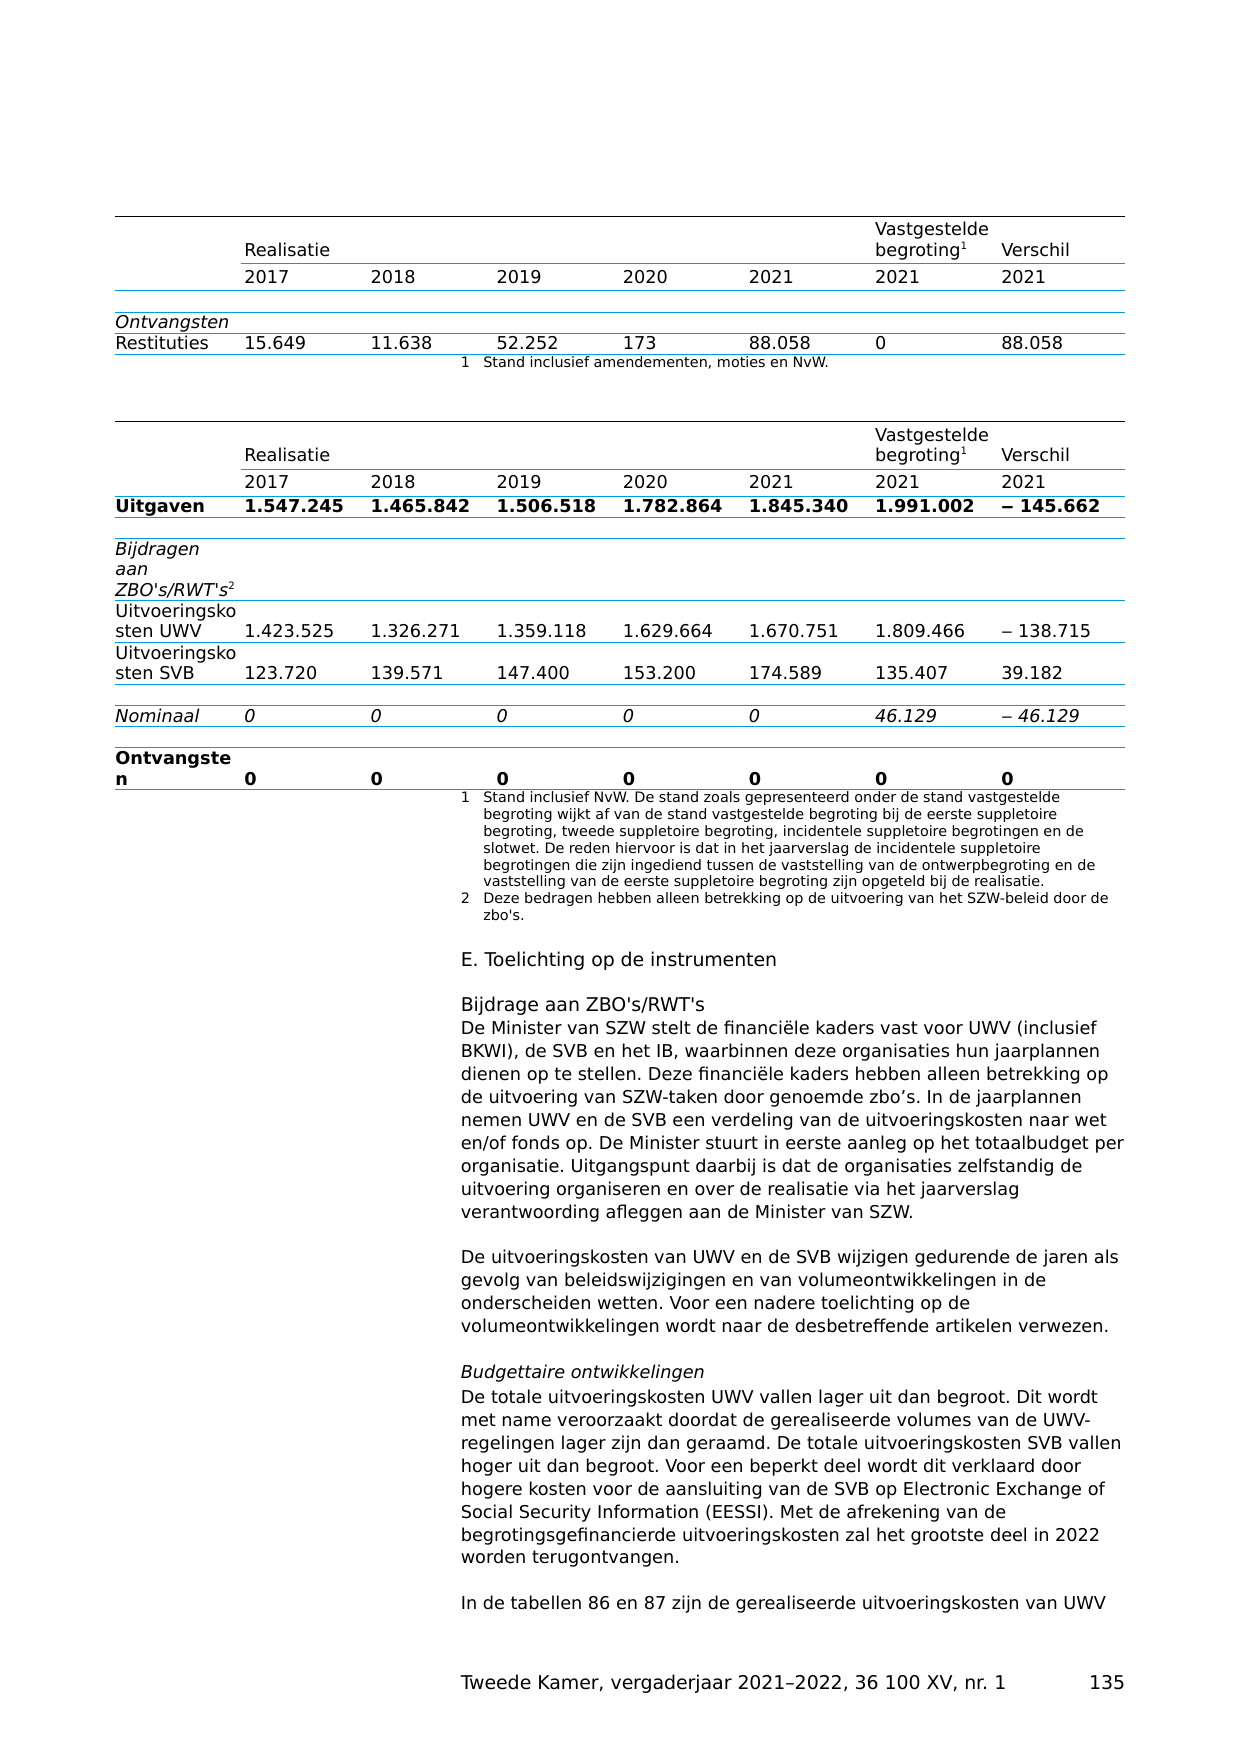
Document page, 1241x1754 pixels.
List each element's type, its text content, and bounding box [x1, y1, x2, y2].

table_cell 153.200 [620, 643, 746, 684]
text De uitvoeringskosten van UWV en de SVB wijzigen gedurende de jaren als gevolg van beleidswijzigingen en van volumeontwikkelingen in de onderscheiden wetten. Voor een nadere toelichting op de volumeontwikkelingen wordt naar de desbetreffende artikelen verwezen. [461, 1246, 1125, 1337]
table_cell [746, 313, 872, 333]
table_cell [872, 539, 998, 600]
table_cell Bijdragen aan ZBO's/RWT's2 [115, 539, 241, 600]
table_cell [746, 539, 872, 600]
table_cell 2021 [746, 470, 872, 496]
table_cell 2021 [746, 264, 872, 290]
table_header Tabel 84 Begrotingsgefinancierde budgettaire gevolgen van beleidsartikel 11 (bedragen x € 1.000) [115, 191, 1125, 216]
table_cell 2018 [368, 264, 493, 290]
table_cell 1.326.271 [368, 601, 493, 642]
table_cell [368, 685, 493, 705]
table_cell [115, 217, 241, 290]
table_cell Realisatie [241, 422, 872, 469]
table_cell [746, 685, 872, 705]
table_cell 0 [494, 706, 620, 726]
table_cell 173 [620, 334, 746, 354]
table_cell Nominaal [115, 706, 241, 726]
table_cell [620, 313, 746, 333]
table_cell [241, 291, 367, 311]
table_cell [494, 727, 620, 747]
table_cell [620, 685, 746, 705]
table_cell [998, 313, 1125, 333]
text In de tabellen 86 en 87 zijn de gerealiseerde uitvoeringskosten van UWV [461, 1591, 1125, 1614]
table_cell [872, 313, 998, 333]
table_cell [746, 291, 872, 311]
table_cell Realisatie [241, 217, 872, 263]
table_cell [494, 539, 620, 600]
table_cell 0 [368, 706, 493, 726]
table_cell [115, 422, 241, 496]
table_cell 46.129 [872, 706, 998, 726]
table_cell 15.649 [241, 334, 367, 354]
table_cell [620, 727, 746, 747]
table_cell [494, 313, 620, 333]
table_cell [746, 727, 872, 747]
table_cell 0 [620, 748, 746, 789]
table_cell 1.359.118 [494, 601, 620, 642]
table_cell 0 [241, 706, 367, 726]
table_cell [241, 518, 367, 538]
table_cell [998, 685, 1125, 705]
table_cell 2018 [368, 470, 493, 496]
title E. Toelichting op de instrumenten [461, 949, 1125, 971]
table_cell [368, 291, 493, 311]
table_cell [998, 727, 1125, 747]
table_cell 0 [368, 748, 493, 789]
table_cell [368, 518, 493, 538]
table_cell [494, 291, 620, 311]
table_cell ‒ 138.715 [998, 601, 1125, 642]
table_cell 1.629.664 [620, 601, 746, 642]
table_cell [368, 313, 493, 333]
text De Minister van SZW stelt de financiële kaders vast voor UWV (inclusief BKWI), de SVB en het IB, waarbinnen deze organisaties hun jaarplannen dienen op te stellen. Deze financiële kaders hebben alleen betrekking op de uitvoering van SZW-taken door genoemde zbo’s. In de jaarplannen nemen UWV en de SVB een verdeling van de uitvoeringskosten naar wet en/of fonds op. De Minister stuurt in eerste aanleg op het totaalbudget per organisatie. Uitgangspunt daarbij is dat de organisaties zelfstandig de uitvoering organiseren en over de realisatie via het jaarverslag verantwoording afleggen aan de Minister van SZW. [461, 1016, 1125, 1223]
table_cell [872, 518, 998, 538]
table_cell 1.782.864 [620, 497, 746, 517]
table_cell 2019 [494, 264, 620, 290]
table_cell 2019 [494, 470, 620, 496]
table_cell 2021 [998, 264, 1125, 290]
table_cell Uitvoeringskosten SVB [115, 643, 241, 684]
table_cell ‒ 145.662 [998, 497, 1125, 517]
table_cell [241, 313, 367, 333]
list Stand inclusief amendementen, moties en NvW. [461, 355, 1125, 371]
table_cell 1.465.842 [368, 497, 493, 517]
table_cell [115, 727, 241, 747]
table_cell [494, 518, 620, 538]
table_cell 135.407 [872, 643, 998, 684]
table_cell 1.670.751 [746, 601, 872, 642]
table_cell 139.571 [368, 643, 493, 684]
table_cell 2020 [620, 470, 746, 496]
table_cell 2021 [998, 470, 1125, 496]
table_cell [620, 539, 746, 600]
table_header Tabel 85 Premiegefinancierde budgettaire gevolgen van beleidsartikel 11 (bedragen x € 1.000) [115, 396, 1125, 421]
table_cell Vastgestelde begroting1 [872, 217, 998, 263]
table_cell [241, 727, 367, 747]
table_cell [998, 291, 1125, 311]
table_cell [872, 727, 998, 747]
table_cell 52.252 [494, 334, 620, 354]
table_cell [998, 539, 1125, 600]
table_cell 0 [872, 334, 998, 354]
table_cell 1.547.245 [241, 497, 367, 517]
text Budgettaire ontwikkelingen [461, 1360, 1125, 1383]
table_cell 1.423.525 [241, 601, 367, 642]
table_cell [241, 539, 367, 600]
table_cell [746, 518, 872, 538]
table_cell ‒ 46.129 [998, 706, 1125, 726]
table_cell 2017 [241, 470, 367, 496]
table_cell Uitgaven [115, 497, 241, 517]
table_cell Restituties [115, 334, 241, 354]
table_cell 88.058 [746, 334, 872, 354]
table_cell 0 [746, 748, 872, 789]
table_cell Verschil [998, 217, 1125, 263]
table_cell 0 [872, 748, 998, 789]
table_cell [368, 727, 493, 747]
table_cell 123.720 [241, 643, 367, 684]
table_cell 2021 [872, 264, 998, 290]
table_cell Ontvangsten [115, 313, 241, 333]
table_cell [115, 685, 241, 705]
table_cell 0 [998, 748, 1125, 789]
table_cell [872, 291, 998, 311]
table_cell 2020 [620, 264, 746, 290]
table_cell 147.400 [494, 643, 620, 684]
table_cell [115, 291, 241, 311]
table_cell 2021 [872, 470, 998, 496]
table_cell [998, 518, 1125, 538]
table_cell 0 [494, 748, 620, 789]
list Stand inclusief NvW. De stand zoals gepresenteerd onder de stand vastgestelde begroting wijkt af van de stand vastgestelde begroting bij de eerste suppletoire begroting, tweede suppletoire begroting, incidentele suppletoire begrotingen en de slotwet. De reden hiervoor is dat in het jaarverslag de incidentele suppletoire begrotingen die zijn ingediend tussen de vaststelling van de ontwerpbegroting en de vaststelling van de eerste suppletoire begroting zijn opgeteld bij de realisatie. [461, 790, 1125, 890]
table_cell 1.809.466 [872, 601, 998, 642]
text De totale uitvoeringskosten UWV vallen lager uit dan begroot. Dit wordt met name veroorzaakt doordat de gerealiseerde volumes van de UWV-regelingen lager zijn dan geraamd. De totale uitvoeringskosten SVB vallen hoger uit dan begroot. Voor een beperkt deel wordt dit verklaard door hogere kosten voor de aansluiting van de SVB op Electronic Exchange of Social Security Information (EESSI). Met de afrekening van de begrotingsgefinancierde uitvoeringskosten zal het grootste deel in 2022 worden terugontvangen. [461, 1385, 1125, 1568]
table_cell 174.589 [746, 643, 872, 684]
table_cell 0 [746, 706, 872, 726]
list Deze bedragen hebben alleen betrekking op de uitvoering van het SZW-beleid door de zbo's. [461, 890, 1125, 924]
table_cell 0 [620, 706, 746, 726]
table_cell [620, 291, 746, 311]
table_cell 11.638 [368, 334, 493, 354]
table_cell Vastgestelde begroting1 [872, 422, 998, 469]
table_cell 0 [241, 748, 367, 789]
table_cell 1.991.002 [872, 497, 998, 517]
table_cell [620, 518, 746, 538]
table_cell [241, 685, 367, 705]
table_cell 2017 [241, 264, 367, 290]
table_cell Verschil [998, 422, 1125, 469]
title Bijdrage aan ZBO's/RWT's [461, 994, 1125, 1016]
table_cell [115, 518, 241, 538]
table_cell 1.506.518 [494, 497, 620, 517]
table_cell 88.058 [998, 334, 1125, 354]
table_cell [872, 685, 998, 705]
table_cell Ontvangsten [115, 748, 241, 789]
table_cell 39.182 [998, 643, 1125, 684]
table_cell 1.845.340 [746, 497, 872, 517]
table_cell [368, 539, 493, 600]
table_cell Uitvoeringskosten UWV [115, 601, 241, 642]
table_cell [494, 685, 620, 705]
